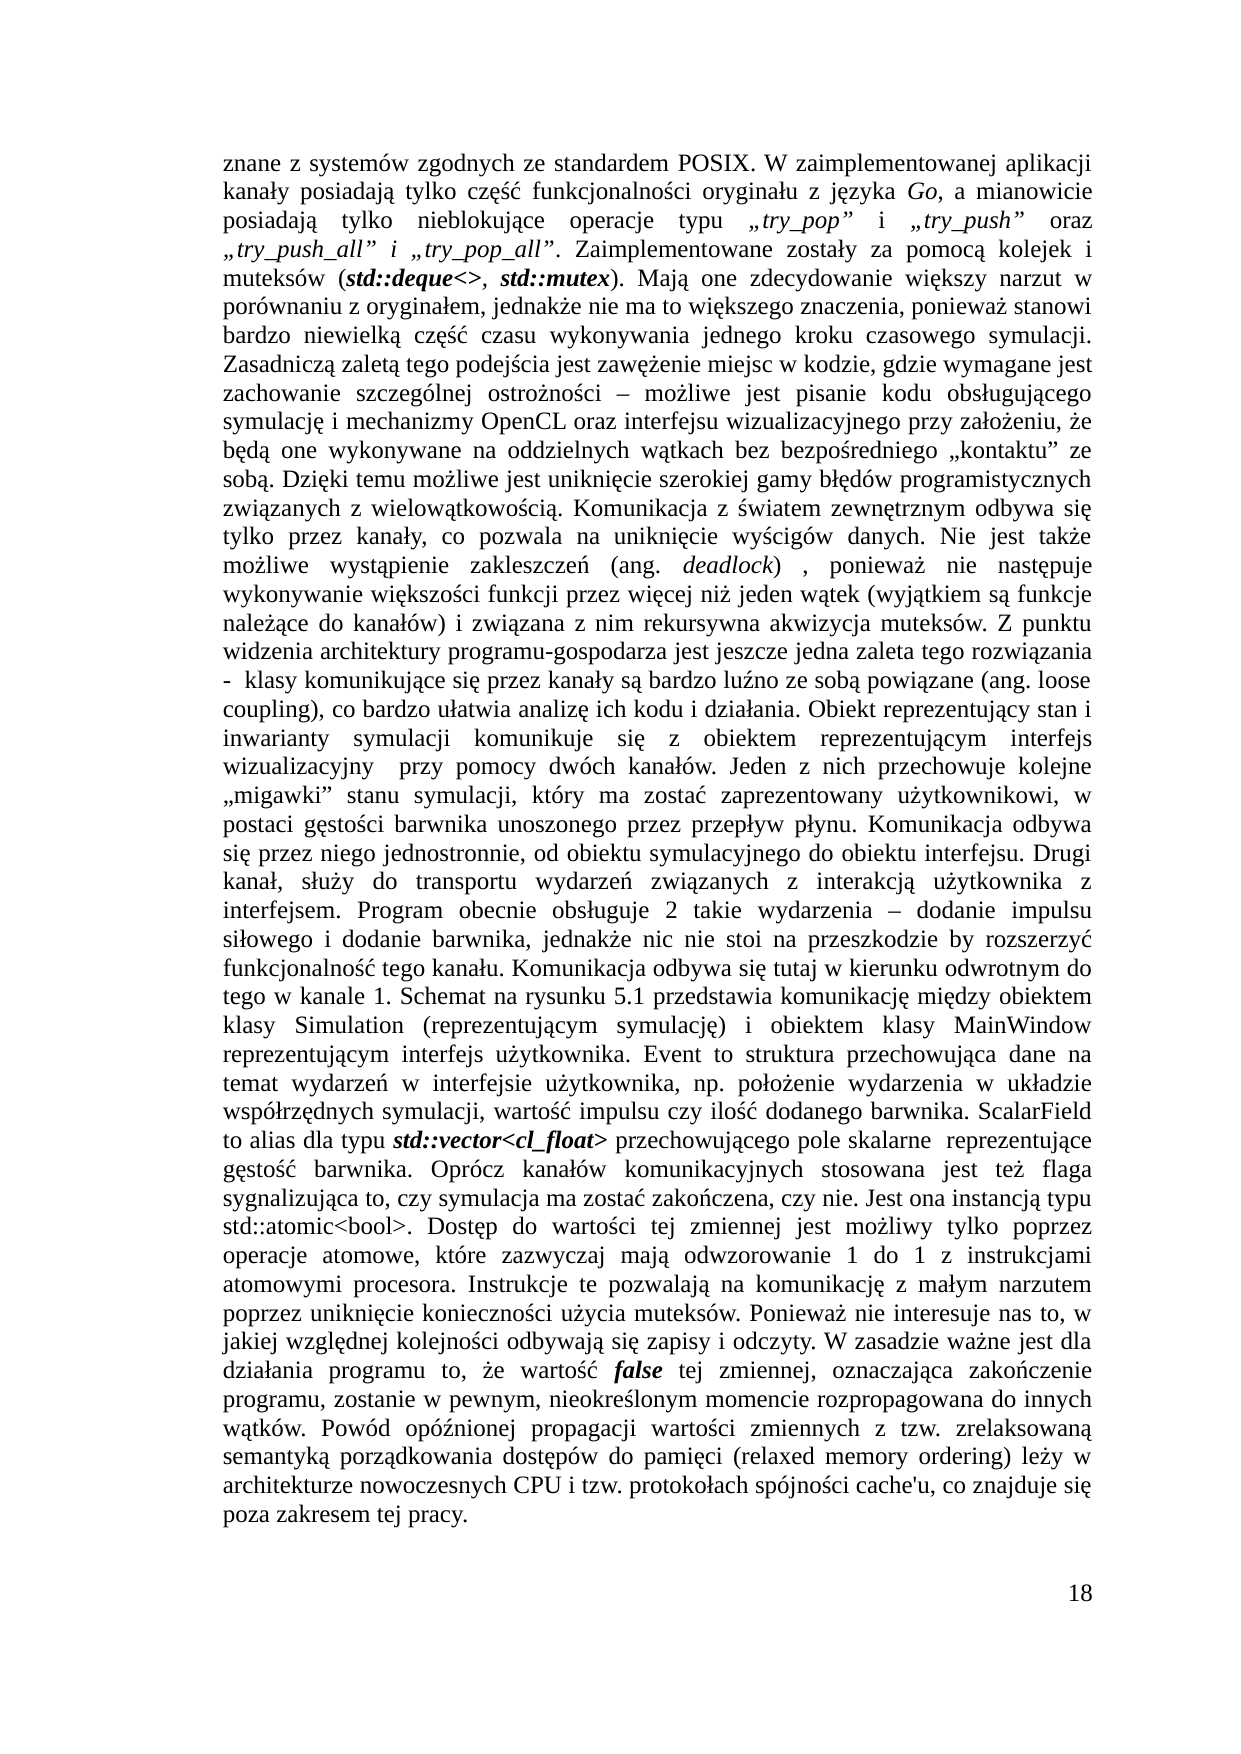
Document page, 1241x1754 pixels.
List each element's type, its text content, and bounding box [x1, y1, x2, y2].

list znane z systemów zgodnych ze standardem POSIX. W zaimplementowanej aplikacji kanały posiadają tylko część funkcjonalności oryginału z języka Go, a mianowicie posiadają tylko nieblokujące operacje typu „try_pop” i „try_push” oraz „try_push_all” i „try_pop_all”. Zaimplementowane zostały za pomocą kolejek i muteksów (std::deque<>, std::mutex). Mają one zdecydowanie większy narzut w porównaniu z oryginałem, jednakże nie ma to większego znaczenia, ponieważ stanowi bardzo niewielką część czasu wykonywania jednego kroku czasowego symulacji. Zasadniczą zaletą tego podejścia jest zawężenie miejsc w kodzie, gdzie wymagane jest zachowanie szczególnej ostrożności – możliwe jest pisanie kodu obsługującego symulację i mechanizmy OpenCL oraz interfejsu wizualizacyjnego przy założeniu, że będą one wykonywane na oddzielnych wątkach bez bezpośredniego „kontaktu” ze sobą. Dzięki temu możliwe jest uniknięcie szerokiej gamy błędów programistycznych związanych z wielowątkowością. Komunikacja z światem zewnętrznym odbywa się tylko przez kanały, co pozwala na uniknięcie wyścigów danych. Nie jest także możliwe wystąpienie zakleszczeń (ang. deadlock) , ponieważ nie następuje wykonywanie większości funkcji przez więcej niż jeden wątek (wyjątkiem są funkcje należące do kanałów) i związana z nim rekursywna akwizycja muteksów. Z punktu widzenia architektury programu-gospodarza jest jeszcze jedna zaleta tego rozwiązania - klasy komunikujące się przez kanały są bardzo luźno ze sobą powiązane (ang. loose coupling), co bardzo ułatwia analizę ich kodu i działania. Obiekt reprezentujący stan i inwarianty symulacji komunikuje się z obiektem reprezentującym interfejs wizualizacyjny przy pomocy dwóch kanałów. Jeden z nich przechowuje kolejne „migawki” stanu symulacji, który ma zostać zaprezentowany użytkownikowi, w postaci gęstości barwnika unoszonego przez przepływ płynu. Komunikacja odbywa się przez niego jednostronnie, od obiektu symulacyjnego do obiektu interfejsu. Drugi kanał, służy do transportu wydarzeń związanych z interakcją użytkownika z interfejsem. Program obecnie obsługuje 2 takie wydarzenia – dodanie impulsu siłowego i dodanie barwnika, jednakże nic nie stoi na przeszkodzie by rozszerzyć funkcjonalność tego kanału. Komunikacja odbywa się tutaj w kierunku odwrotnym do tego w kanale 1. Schemat na rysunku 5.1 przedstawia komunikację między obiektem klasy Simulation (reprezentującym symulację) i obiektem klasy MainWindow reprezentującym interfejs użytkownika. Event to struktura przechowująca dane na temat wydarzeń w interfejsie użytkownika, np. położenie wydarzenia w układzie współrzędnych symulacji, wartość impulsu czy ilość dodanego barwnika. ScalarField to alias dla typu std::vector<cl_float> przechowującego pole skalarne reprezentujące gęstość barwnika. Oprócz kanałów komunikacyjnych stosowana jest też flaga sygnalizująca to, czy symulacja ma zostać zakończena, czy nie. Jest ona instancją typu std::atomic<bool>. Dostęp do wartości tej zmiennej jest możliwy tylko poprzez operacje atomowe, które zazwyczaj mają odwzorowanie 1 do 1 z instrukcjami atomowymi procesora. Instrukcje te pozwalają na komunikację z małym narzutem poprzez uniknięcie konieczności użycia muteksów. Ponieważ nie interesuje nas to, w jakiej względnej kolejności odbywają się zapisy i odczyty. W zasadzie ważne jest dla działania programu to, że wartość false tej zmiennej, oznaczająca zakończenie programu, zostanie w pewnym, nieokreślonym momencie rozpropagowana do innych wątków. Powód opóźnionej propagacji wartości zmiennych z tzw. zrelaksowaną semantyką porządkowania dostępów do pamięci (relaxed memory ordering) leży w architekturze nowoczesnych CPU i tzw. protokołach spójności cache'u, co znajduje się poza zakresem tej pracy. [185, 148, 1093, 1528]
